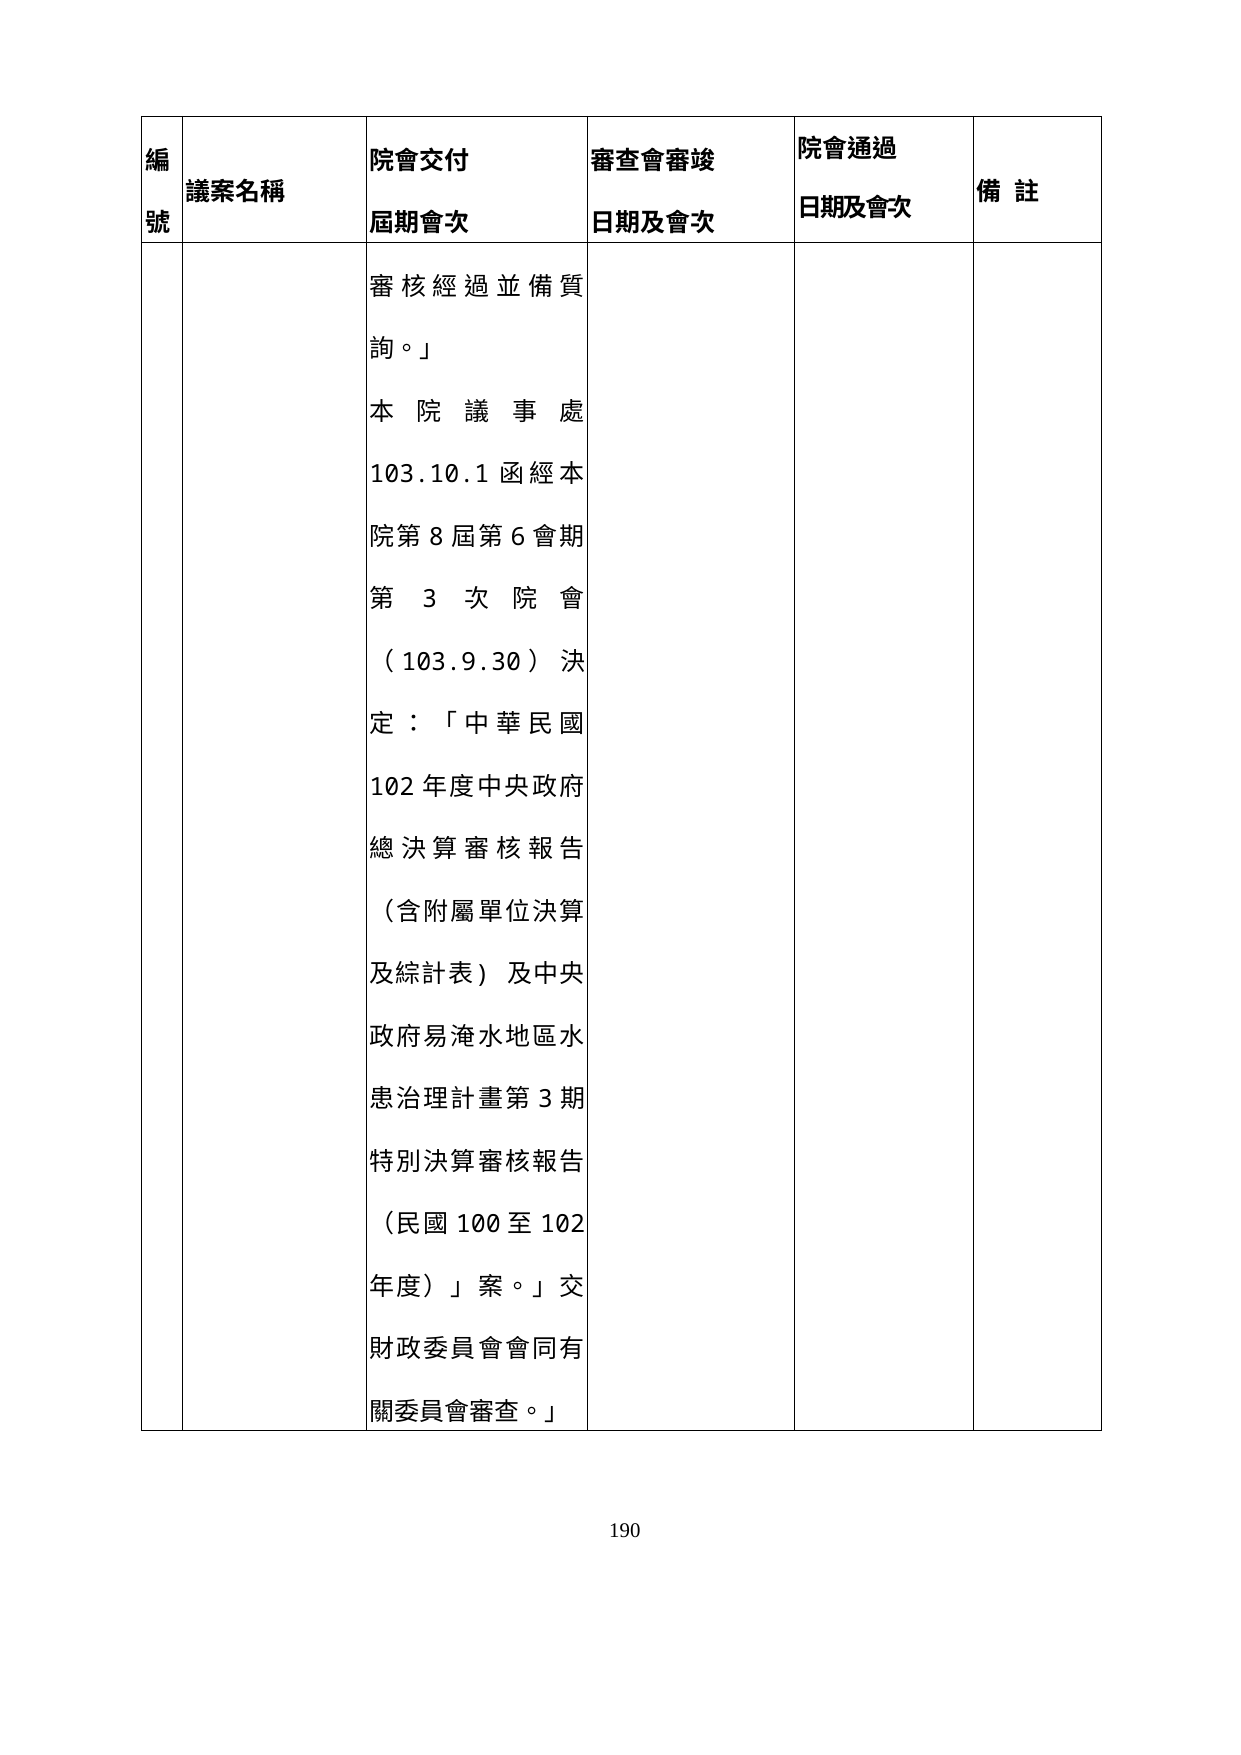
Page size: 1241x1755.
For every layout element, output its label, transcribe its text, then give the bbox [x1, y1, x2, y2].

table_cell [795, 243, 973, 1430]
table_header 議案名稱 [183, 117, 366, 242]
table_header 院會通過 日期及會次 [795, 117, 973, 242]
table_cell [142, 243, 182, 1430]
table_header 備 註 [974, 117, 1101, 242]
table_header 編 號 [142, 117, 182, 242]
table_cell [183, 243, 366, 1430]
table_cell [974, 243, 1101, 1430]
table_header 審查會審竣 日期及會次 [588, 117, 794, 242]
table_header 院會交付 屆期會次 [367, 117, 587, 242]
table_cell 審核經過並備質詢。」 本院議事處103.10.1函經本院第8屆第6會期第3次院會（103.9.30）決定：「中華民國102年度中央政府總決算審核報告（含附屬單位決算及綜計表) 及中央政府易淹水地區水患治理計畫第3期特別決算審核報告（民國100至102年度）」案。」交財政委員會會同有關委員會審查。」 [367, 243, 587, 1430]
table_cell [588, 243, 794, 1430]
